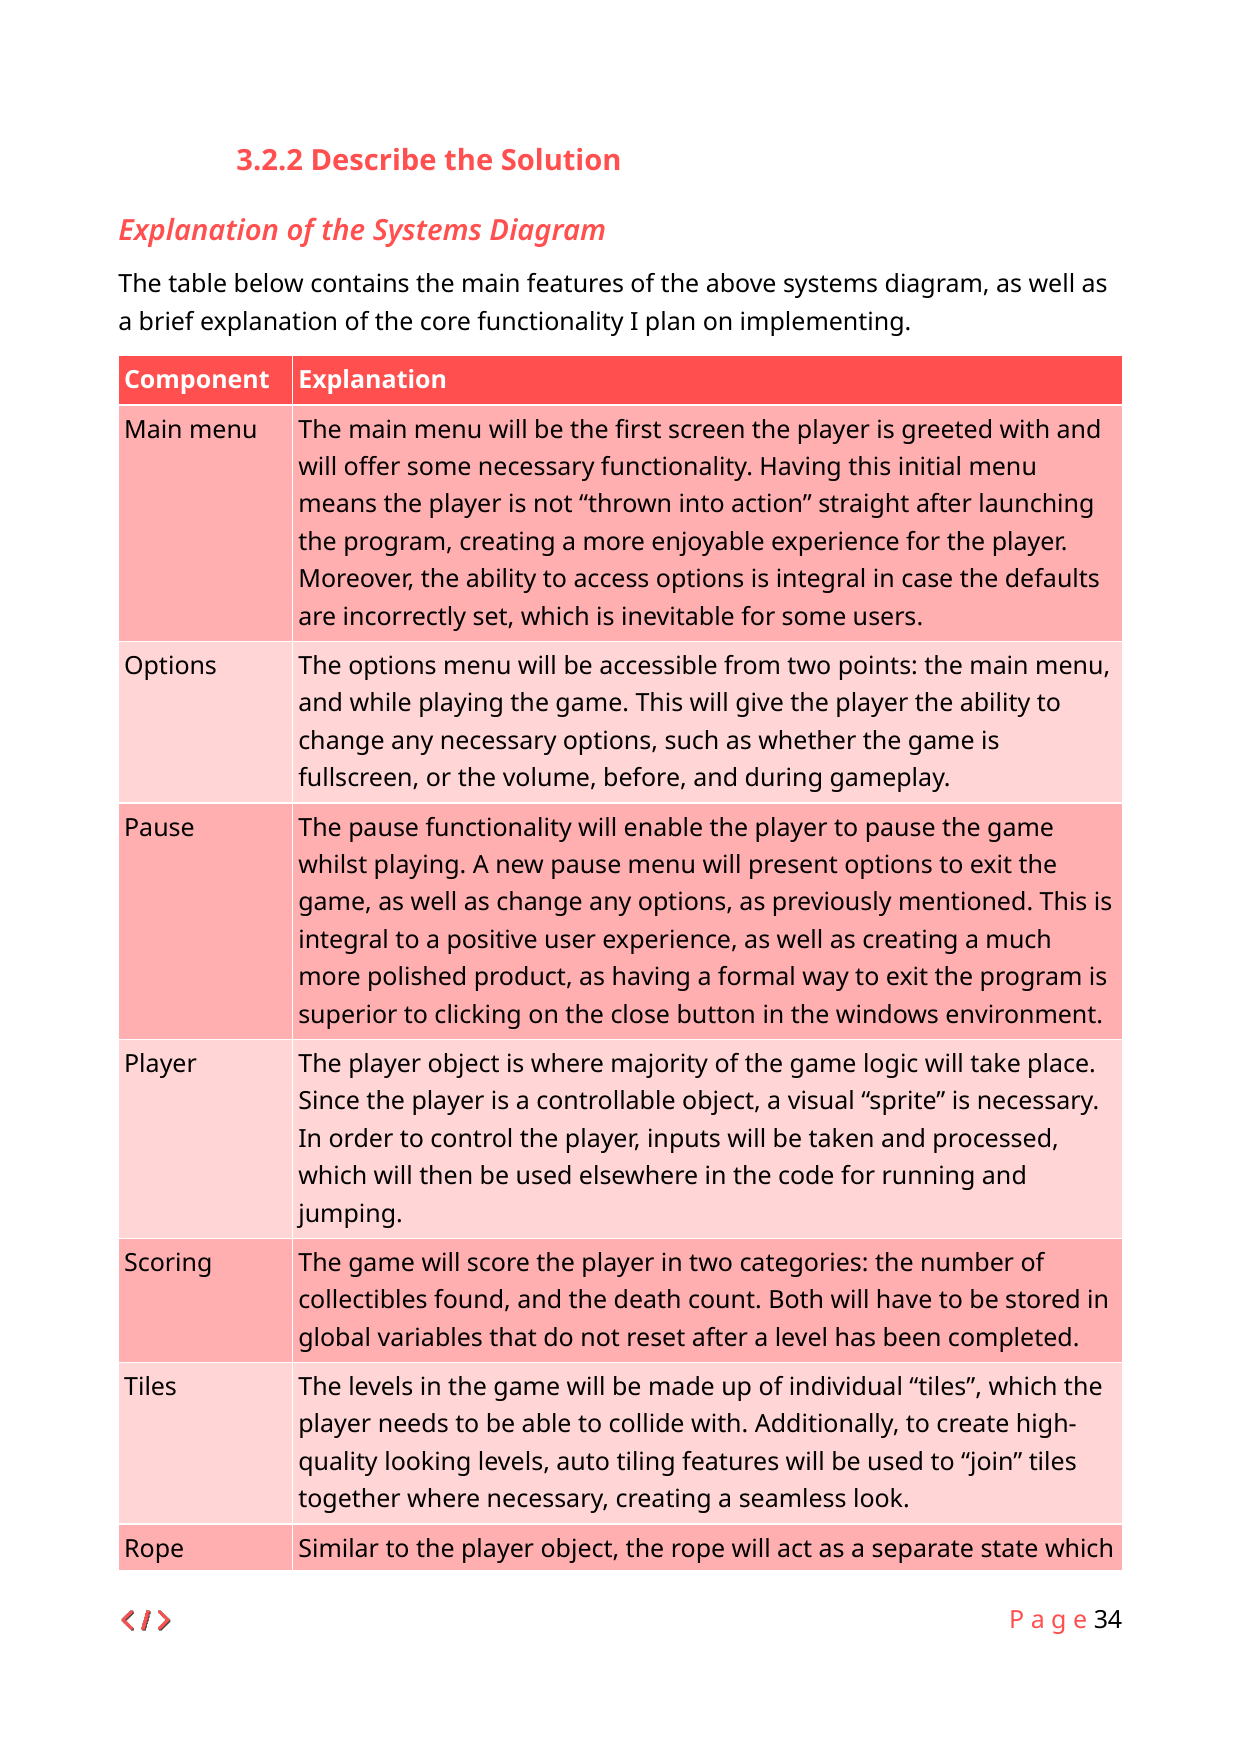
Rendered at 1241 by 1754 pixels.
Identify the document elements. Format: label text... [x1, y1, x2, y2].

table_cell The levels in the game will be made up of individual “tiles”, which the player needs to be able to collide with. Additionally, to create high-quality looking levels, auto tiling features will be used to “join” tiles together where necessary, creating a seamless look. [293, 1363, 1122, 1523]
table_cell The game will score the player in two categories: the number of collectibles found, and the death count. Both will have to be stored in global variables that do not reset after a level has been completed. [293, 1239, 1122, 1362]
table_cell Scoring [119, 1239, 292, 1362]
table_header Explanation [293, 356, 1122, 404]
table_cell Rope [119, 1525, 292, 1570]
picture [116, 1591, 175, 1649]
table_cell Main menu [119, 406, 292, 641]
table_cell Similar to the player object, the rope will act as a separate state which [293, 1525, 1122, 1570]
table_cell The player object is where majority of the game logic will take place. Since the player is a controllable object, a visual “sprite” is necessary. In order to control the player, inputs will be taken and processed, which will then be used elsewhere in the code for running and jumping. [293, 1040, 1122, 1238]
table_cell Player [119, 1040, 292, 1238]
table_cell The options menu will be accessible from two points: the main menu, and while playing the game. This will give the player the ability to change any necessary options, such as whether the game is fullscreen, or the volume, before, and during gameplay. [293, 642, 1122, 802]
text The table below contains the main features of the above systems diagram, as well as a brief explanation of the core functionality I plan on implementing. [118, 266, 1122, 337]
subtitle 3.2.2 Describe the Solution [118, 139, 1122, 179]
table_cell The pause functionality will enable the player to pause the game whilst playing. A new pause menu will present options to exit the game, as well as change any options, as previously mentioned. This is integral to a positive user experience, as well as creating a much more polished product, as having a formal way to exit the program is superior to clicking on the close button in the windows environment. [293, 804, 1122, 1039]
table_cell Options [119, 642, 292, 802]
subtitle Explanation of the Systems Diagram [118, 210, 1122, 249]
table_cell Tiles [119, 1363, 292, 1523]
table_cell The main menu will be the first screen the player is greeted with and will offer some necessary functionality. Having this initial menu means the player is not “thrown into action” straight after launching the program, creating a more enjoyable experience for the player. Moreover, the ability to access options is integral in case the defaults are incorrectly set, which is inevitable for some users. [293, 406, 1122, 641]
table_cell Pause [119, 804, 292, 1039]
table_header Component [119, 356, 292, 404]
